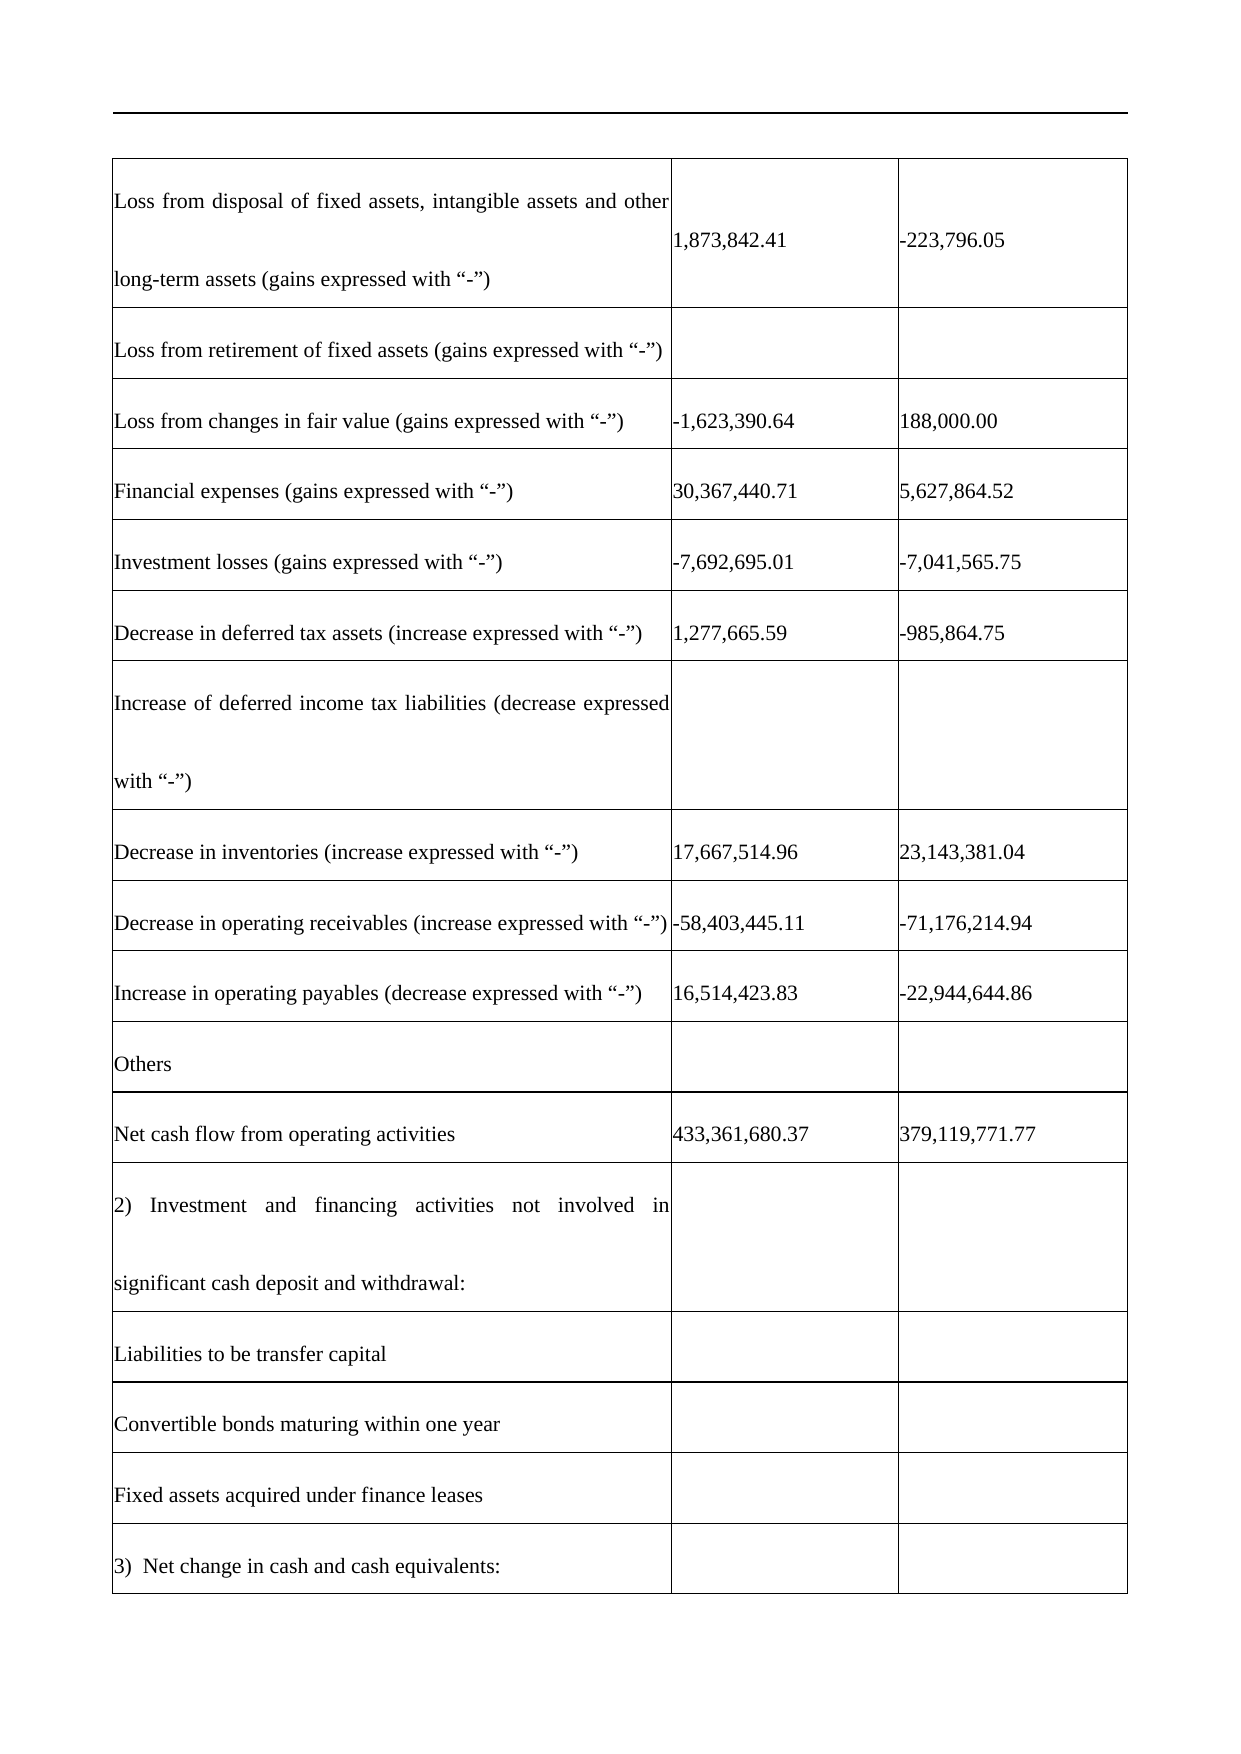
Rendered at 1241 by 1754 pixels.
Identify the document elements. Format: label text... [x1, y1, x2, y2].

table_cell Liabilities to be transfer capital [113, 1312, 671, 1381]
table_cell [899, 1383, 1127, 1452]
table_cell 5,627,864.52 [899, 449, 1127, 519]
table_cell [899, 1022, 1127, 1091]
table_cell Fixed assets acquired under finance leases [113, 1453, 671, 1523]
table_cell [899, 661, 1127, 809]
table_cell [672, 1312, 898, 1381]
table_cell [672, 1383, 898, 1452]
table_cell -58,403,445.11 [672, 881, 898, 950]
table_cell 1,873,842.41 [672, 159, 898, 307]
table_cell Loss from changes in fair value (gains expressed with “-”) [113, 379, 671, 448]
table_cell 188,000.00 [899, 379, 1127, 448]
table_cell Financial expenses (gains expressed with “-”) [113, 449, 671, 519]
table_cell 16,514,423.83 [672, 951, 898, 1021]
table_cell -22,944,644.86 [899, 951, 1127, 1021]
table_cell Increase in operating payables (decrease expressed with “-”) [113, 951, 671, 1021]
table_cell [672, 1163, 898, 1311]
table_cell Net cash flow from operating activities [113, 1093, 671, 1162]
table_cell Decrease in operating receivables (increase expressed with “-”) [113, 881, 671, 950]
table_cell 23,143,381.04 [899, 810, 1127, 879]
table_cell -71,176,214.94 [899, 881, 1127, 950]
table_cell [672, 1022, 898, 1091]
table_cell [899, 1312, 1127, 1381]
table_cell [899, 1524, 1127, 1593]
table_cell 3) Net change in cash and cash equivalents: [113, 1524, 671, 1593]
table_cell -223,796.05 [899, 159, 1127, 307]
table_cell [672, 1524, 898, 1593]
table_cell Decrease in deferred tax assets (increase expressed with “-”) [113, 591, 671, 660]
table_cell Decrease in inventories (increase expressed with “-”) [113, 810, 671, 879]
table_cell [899, 308, 1127, 378]
table_cell 379,119,771.77 [899, 1093, 1127, 1162]
table_cell Loss from disposal of fixed assets, intangible assets and other long-term assets (gains expressed with “-”) [113, 159, 671, 307]
table_cell [899, 1453, 1127, 1523]
table_cell Investment losses (gains expressed with “-”) [113, 520, 671, 589]
table_cell 433,361,680.37 [672, 1093, 898, 1162]
table_cell [672, 661, 898, 809]
table_cell Others [113, 1022, 671, 1091]
table_cell Loss from retirement of fixed assets (gains expressed with “-”) [113, 308, 671, 378]
table_cell 1,277,665.59 [672, 591, 898, 660]
table_cell [899, 1163, 1127, 1311]
table_cell 2) Investment and financing activities not involved in significant cash deposit and withdrawal: [113, 1163, 671, 1311]
table_cell -1,623,390.64 [672, 379, 898, 448]
table_cell [672, 308, 898, 378]
table_cell -985,864.75 [899, 591, 1127, 660]
table_cell [672, 1453, 898, 1523]
table_cell 30,367,440.71 [672, 449, 898, 519]
table_cell -7,041,565.75 [899, 520, 1127, 589]
table_cell Increase of deferred income tax liabilities (decrease expressed with “-”) [113, 661, 671, 809]
table_cell -7,692,695.01 [672, 520, 898, 589]
table_cell 17,667,514.96 [672, 810, 898, 879]
table_cell Convertible bonds maturing within one year [113, 1383, 671, 1452]
